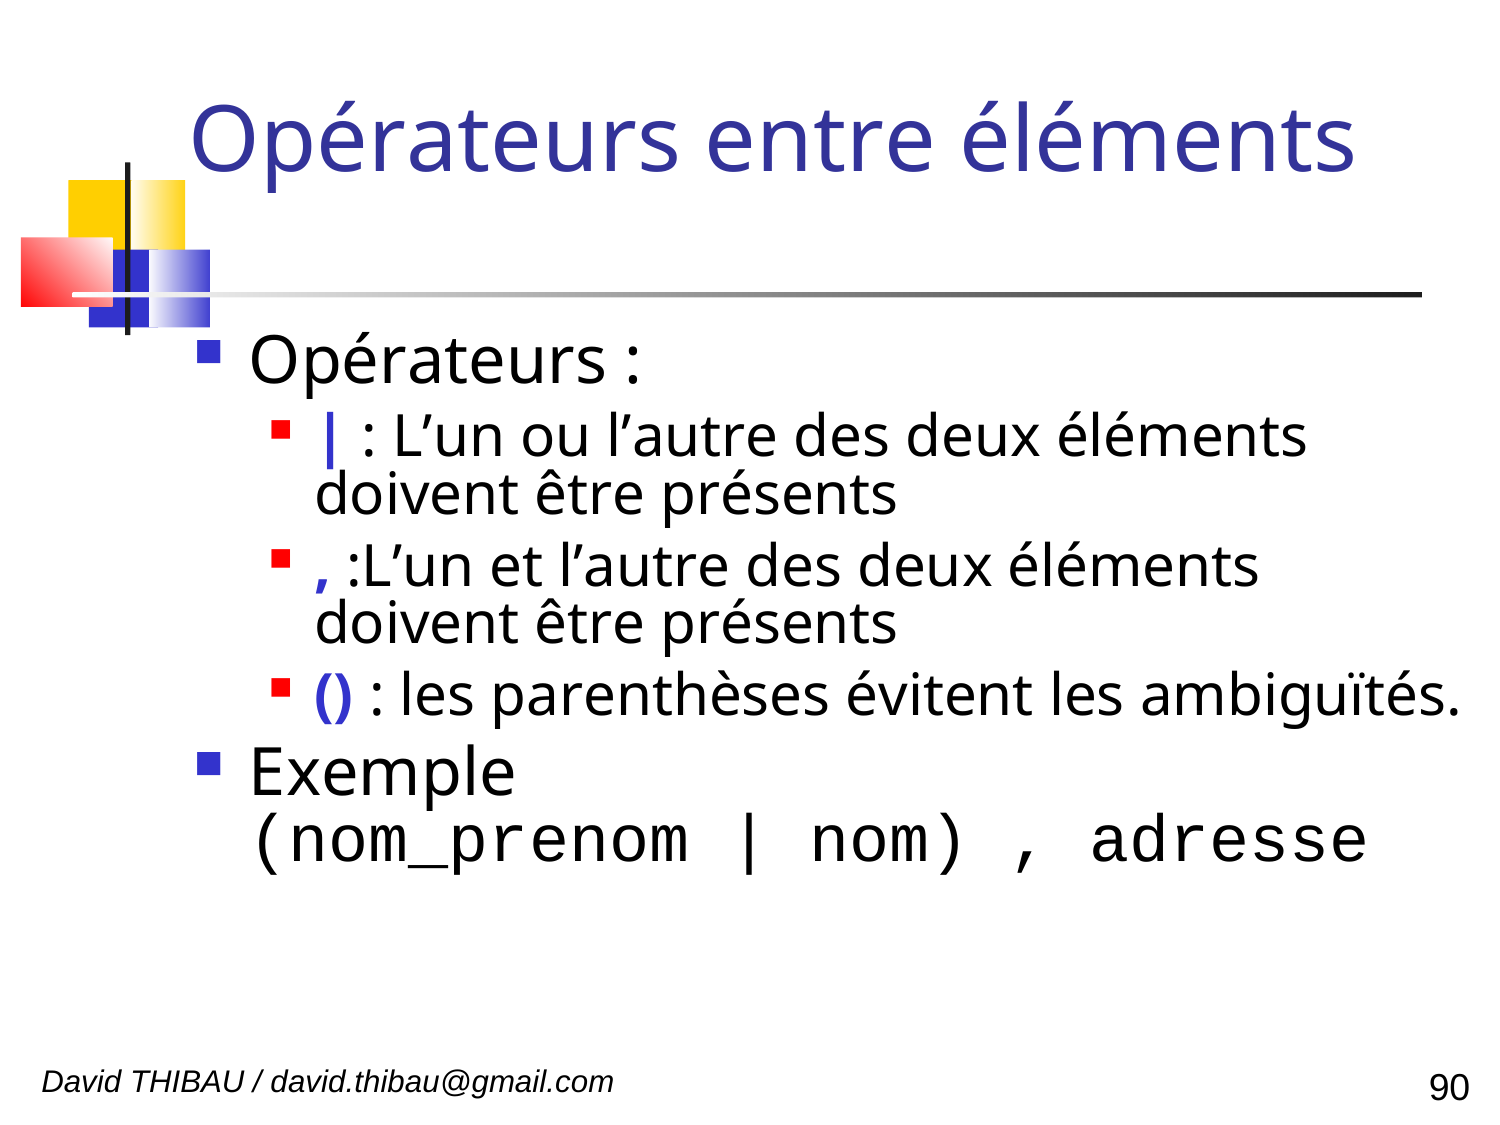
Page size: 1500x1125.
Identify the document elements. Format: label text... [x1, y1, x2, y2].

title Opérateurs entre éléments [188, 13, 1467, 275]
list Opérateurs : | : L’un ou l’autre des deux éléments doivent être présents , :L’un et l’autre des deux éléments doivent être présents () : les parenthèses évitent les ambiguïtés. Exemple (nom_prenom | nom) , adresse [193, 330, 1469, 1047]
